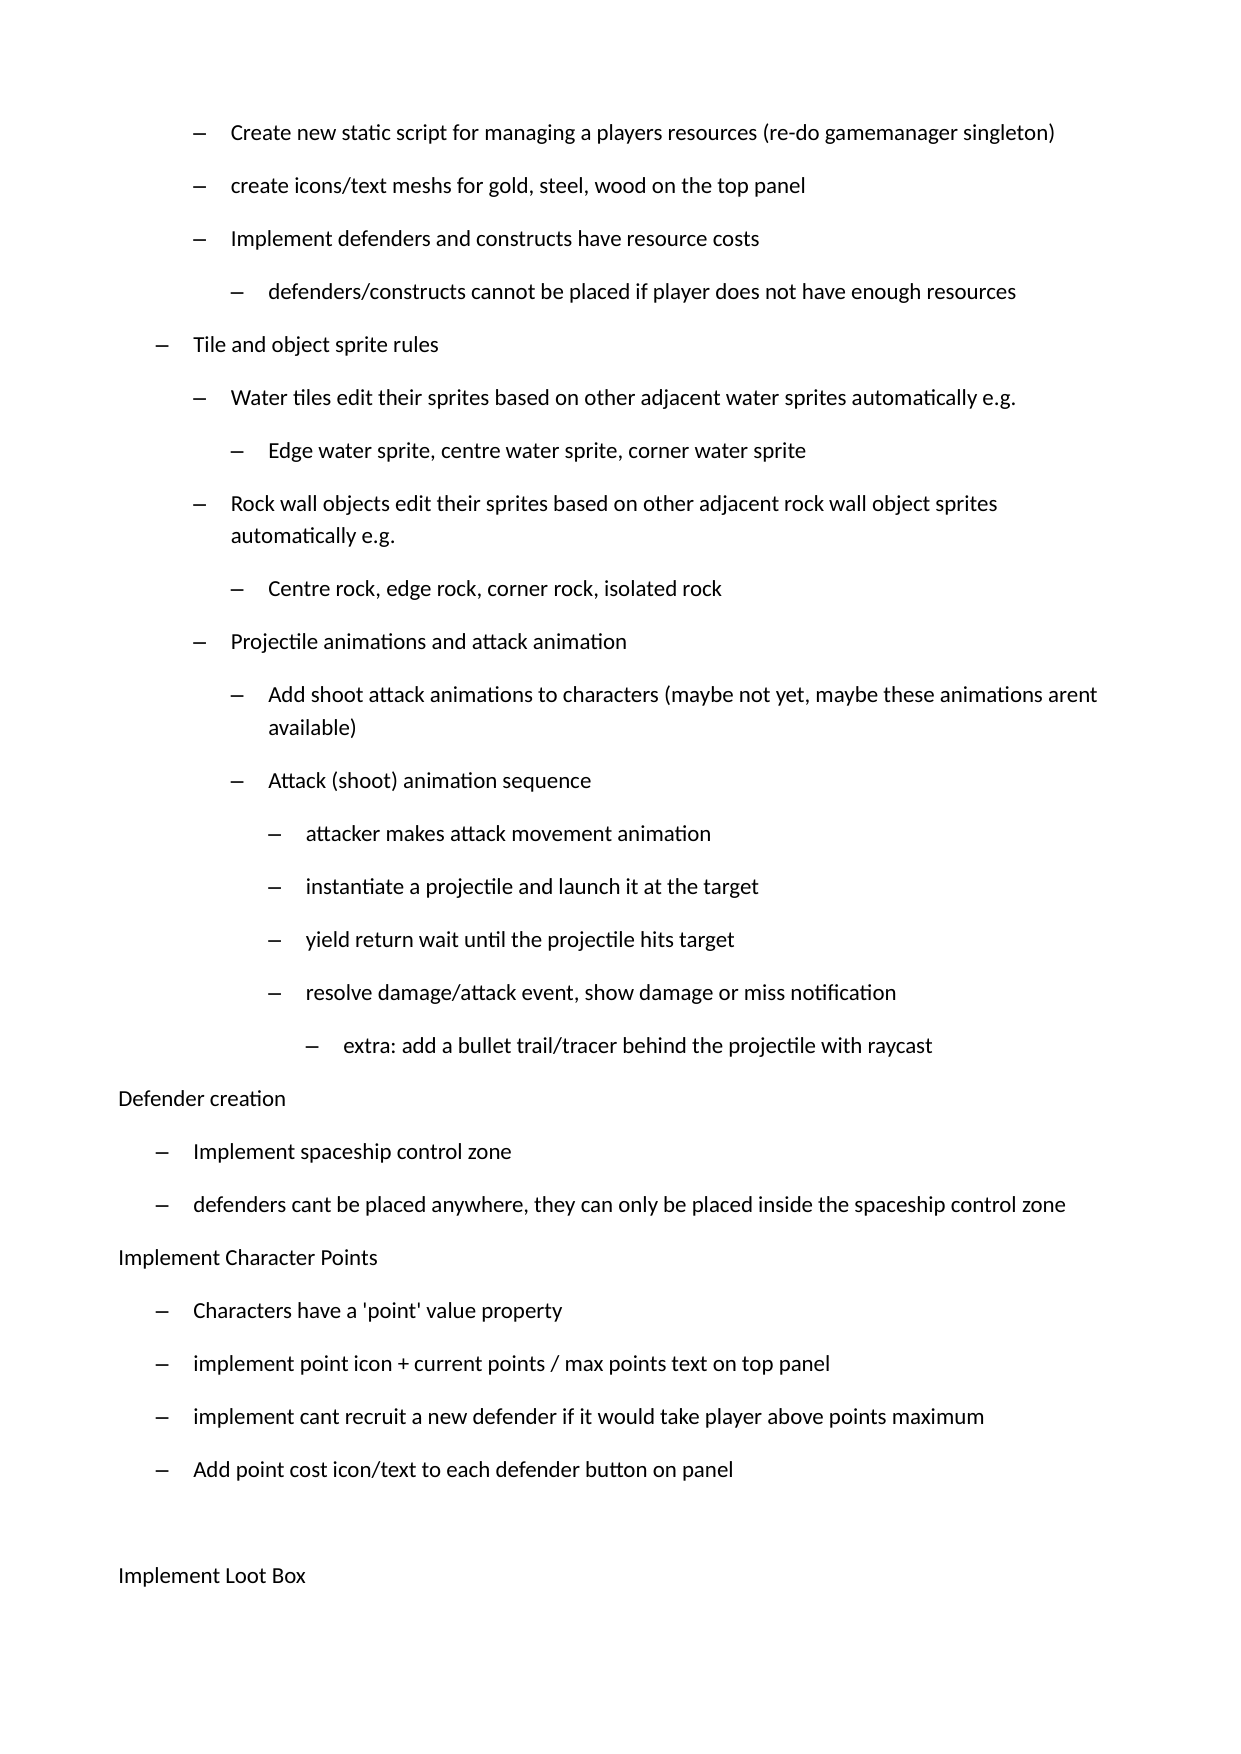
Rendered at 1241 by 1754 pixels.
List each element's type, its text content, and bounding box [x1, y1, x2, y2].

list Implement defenders and constructs have resource costs [193, 224, 1122, 252]
list Water tiles edit their sprites based on other adjacent water sprites automatically e.g. [193, 383, 1122, 411]
list defenders/constructs cannot be placed if player does not have enough resources [231, 277, 1122, 305]
list Create new static script for managing a players resources (re-do gamemanager singleton) [193, 118, 1122, 146]
list resolve damage/attack event, show damage or miss notification [268, 978, 1122, 1006]
list attacker makes attack movement animation [268, 819, 1122, 847]
list implement cant recruit a new defender if it would take player above points maximum [156, 1402, 1122, 1430]
list Attack (shoot) animation sequence [231, 766, 1122, 794]
list create icons/text meshs for gold, steel, wood on the top panel [193, 171, 1122, 199]
list Edge water sprite, centre water sprite, corner water sprite [231, 436, 1122, 464]
list instantiate a projectile and launch it at the target [268, 872, 1122, 900]
list implement point icon + current points / max points text on top panel [156, 1349, 1122, 1377]
list Centre rock, edge rock, corner rock, isolated rock [231, 574, 1122, 602]
text Implement Character Points [118, 1243, 1122, 1271]
list extra: add a bullet trail/tracer behind the projectile with raycast [306, 1031, 1122, 1059]
list Add shoot attack animations to characters (maybe not yet, maybe these animations arent available) [231, 681, 1122, 741]
list yield return wait until the projectile hits target [268, 925, 1122, 953]
text Implement Loot Box [118, 1561, 1122, 1589]
list Projectile animations and attack animation [193, 627, 1122, 656]
list Implement spaceship control zone [156, 1137, 1122, 1165]
text Defender creation [118, 1084, 1122, 1112]
list Characters have a 'point' value property [156, 1296, 1122, 1324]
list defenders cant be placed anywhere, they can only be placed inside the spaceship control zone [156, 1190, 1122, 1218]
list Rock wall objects edit their sprites based on other adjacent rock wall object sprites automatically e.g. [193, 489, 1122, 549]
list Tile and object sprite rules [156, 330, 1122, 358]
list Add point cost icon/text to each defender button on panel [156, 1455, 1122, 1483]
